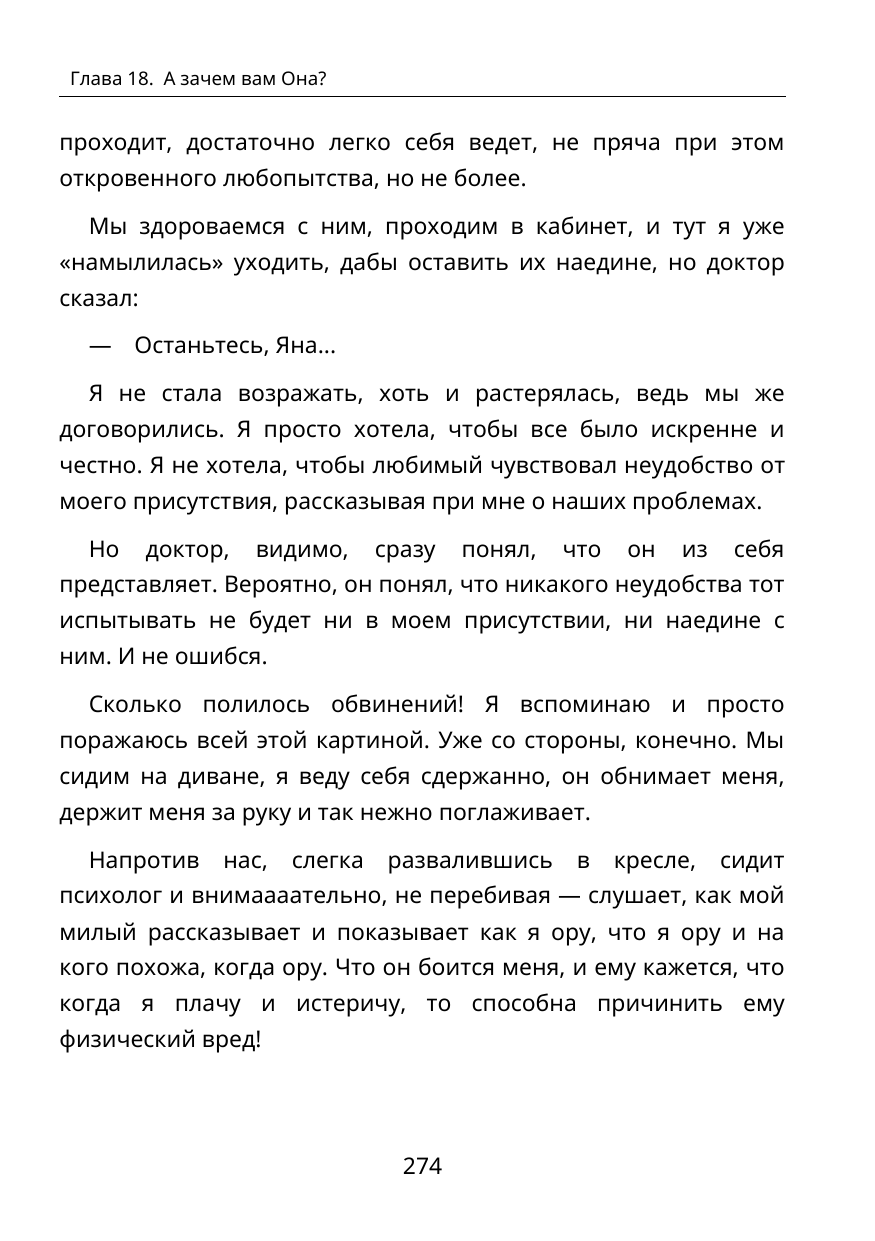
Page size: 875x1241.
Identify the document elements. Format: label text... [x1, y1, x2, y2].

text Сколько полилось обвинений! Я вспоминаю и просто поражаюсь всей этой картиной. Уже со стороны, конечно. Мы сидим на диване, я веду себя сдержанно, он обнимает меня, держит меня за руку и так нежно поглаживает. [59, 688, 786, 827]
text Но доктор, видимо, сразу понял, что он из себя представляет. Вероятно, он понял, что никакого неудобства тот испытывать не будет ни в моем присутствии, ни наедине с ним. И не ошибся. [59, 532, 786, 672]
list Останьтесь, Яна... [59, 329, 786, 361]
text Мы здороваемся с ним, проходим в кабинет, и тут я уже «намылилась» уходить, дабы оставить их наедине, но доктор сказал: [59, 210, 786, 313]
text проходит, достаточно легко себя ведет, не пряча при этом откровенного любопытства, но не более. [59, 126, 786, 193]
text Я не стала возражать, хоть и растерялась, ведь мы же договорились. Я просто хотела, чтобы все было искренне и честно. Я не хотела, чтобы любимый чувствовал неудобство от моего присутствия, рассказывая при мне о наших проблемах. [59, 377, 786, 516]
text Напротив нас, слегка развалившись в кресле, сидит психолог и внимаааательно, не перебивая — слушает, как мой милый рассказывает и показывает как я ору, что я ору и на кого похожа, когда ору. Что он боится меня, и ему кажется, что когда я плачу и истеричу, то способна причинить ему физический вред! [59, 843, 786, 1054]
